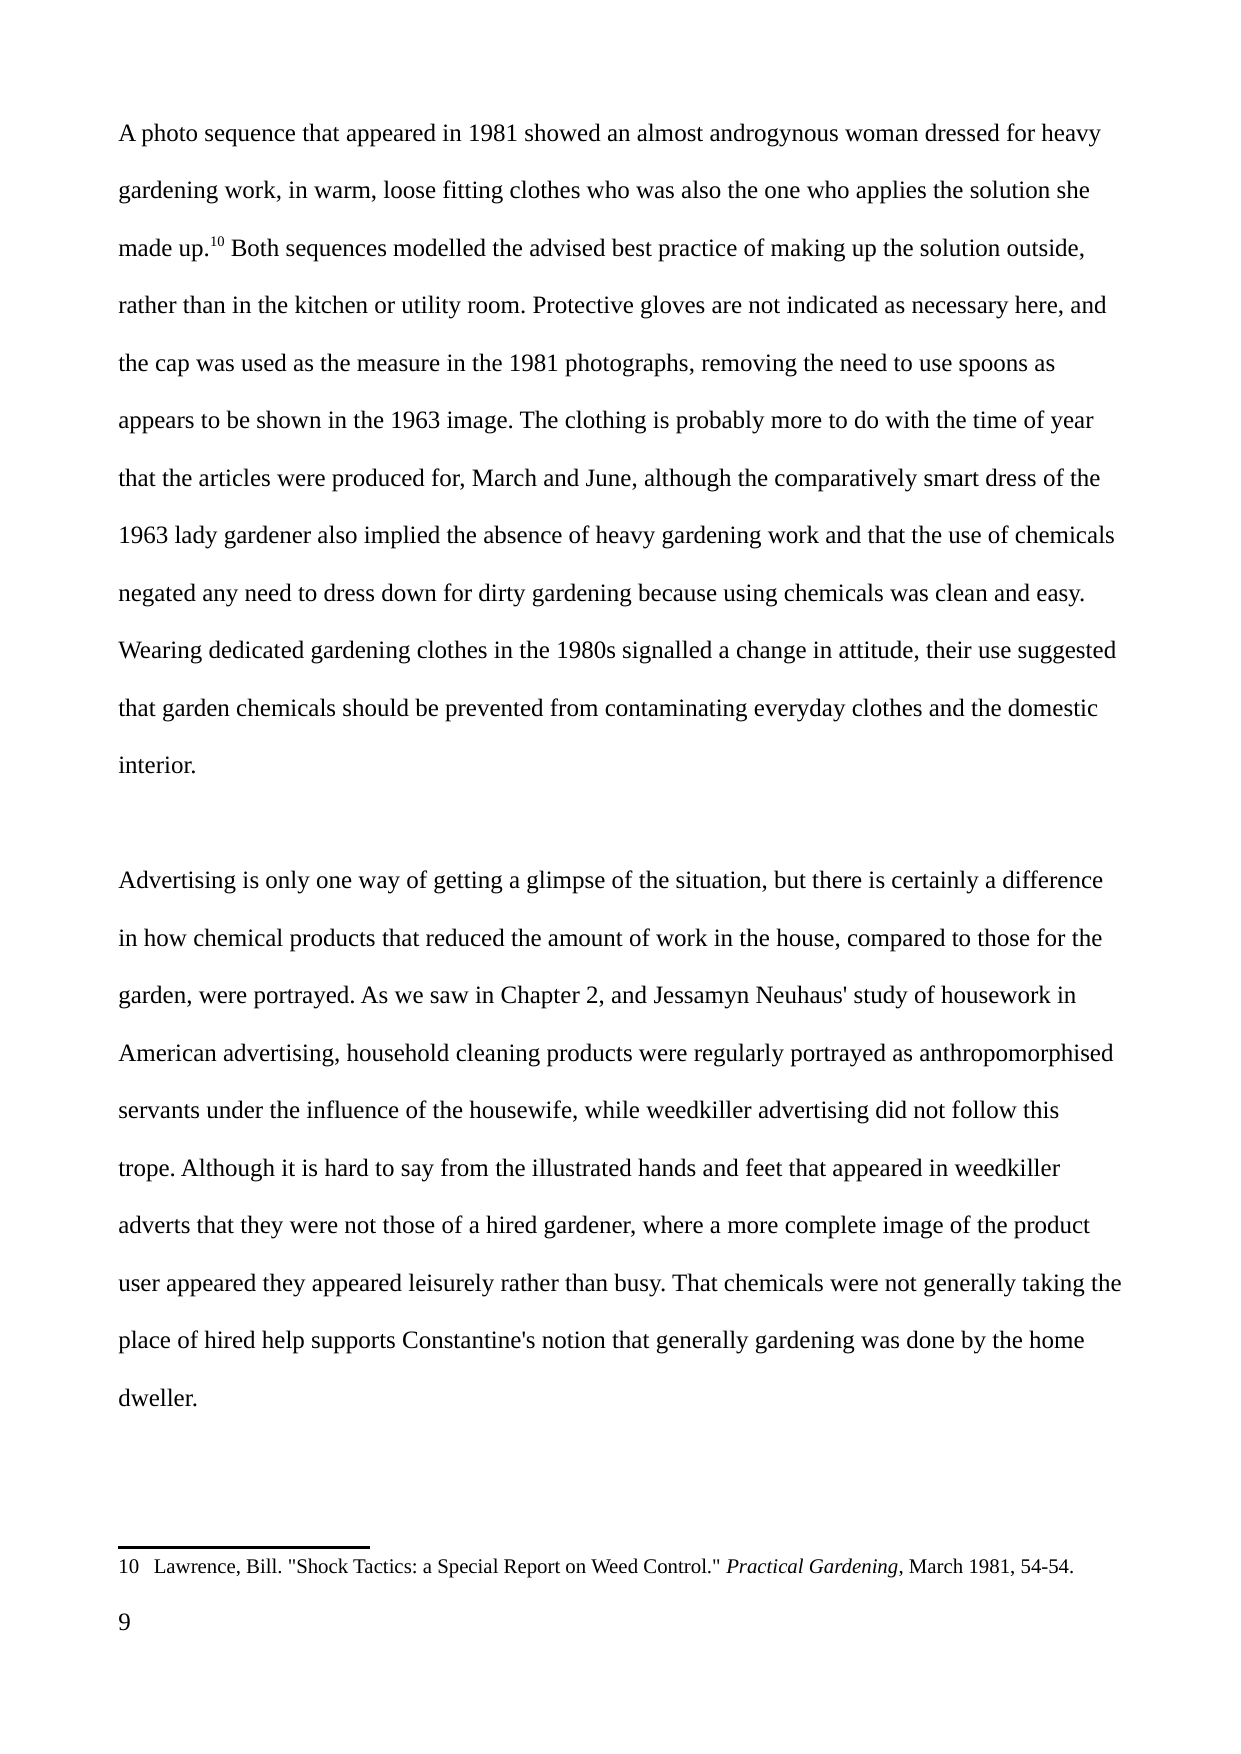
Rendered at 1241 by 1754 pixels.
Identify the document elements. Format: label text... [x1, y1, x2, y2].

text Lawrence, Bill. "Shock Tactics: a Special Report on Weed Control." Practical Gardening, March 1981, 54-54. [118, 1553, 1122, 1578]
text A photo sequence that appeared in 1981 showed an almost androgynous woman dressed for heavy gardening work, in warm, loose fitting clothes who was also the one who applies the solution she made up. Both sequences modelled the advised best practice of making up the solution outside, rather than in the kitchen or utility room. Protective gloves are not indicated as necessary here, and the cap was used as the measure in the 1981 photographs, removing the need to use spoons as appears to be shown in the 1963 image. The clothing is probably more to do with the time of year that the articles were produced for, March and June, although the comparatively smart dress of the 1963 lady gardener also implied the absence of heavy gardening work and that the use of chemicals negated any need to dress down for dirty gardening because using chemicals was clean and easy. Wearing dedicated gardening clothes in the 1980s signalled a change in attitude, their use suggested that garden chemicals should be prevented from contaminating everyday clothes and the domestic interior. [118, 118, 1122, 779]
text Advertising is only one way of getting a glimpse of the situation, but there is certainly a difference in how chemical products that reduced the amount of work in the house, compared to those for the garden, were portrayed. As we saw in Chapter 2, and Jessamyn Neuhaus' study of housework in American advertising, household cleaning products were regularly portrayed as anthropomorphised servants under the influence of the housewife, while weedkiller advertising did not follow this trope. Although it is hard to say from the illustrated hands and feet that appeared in weedkiller adverts that they were not those of a hired gardener, where a more complete image of the product user appeared they appeared leisurely rather than busy. That chemicals were not generally taking the place of hired help supports Constantine's notion that generally gardening was done by the home dweller. [118, 866, 1122, 1412]
